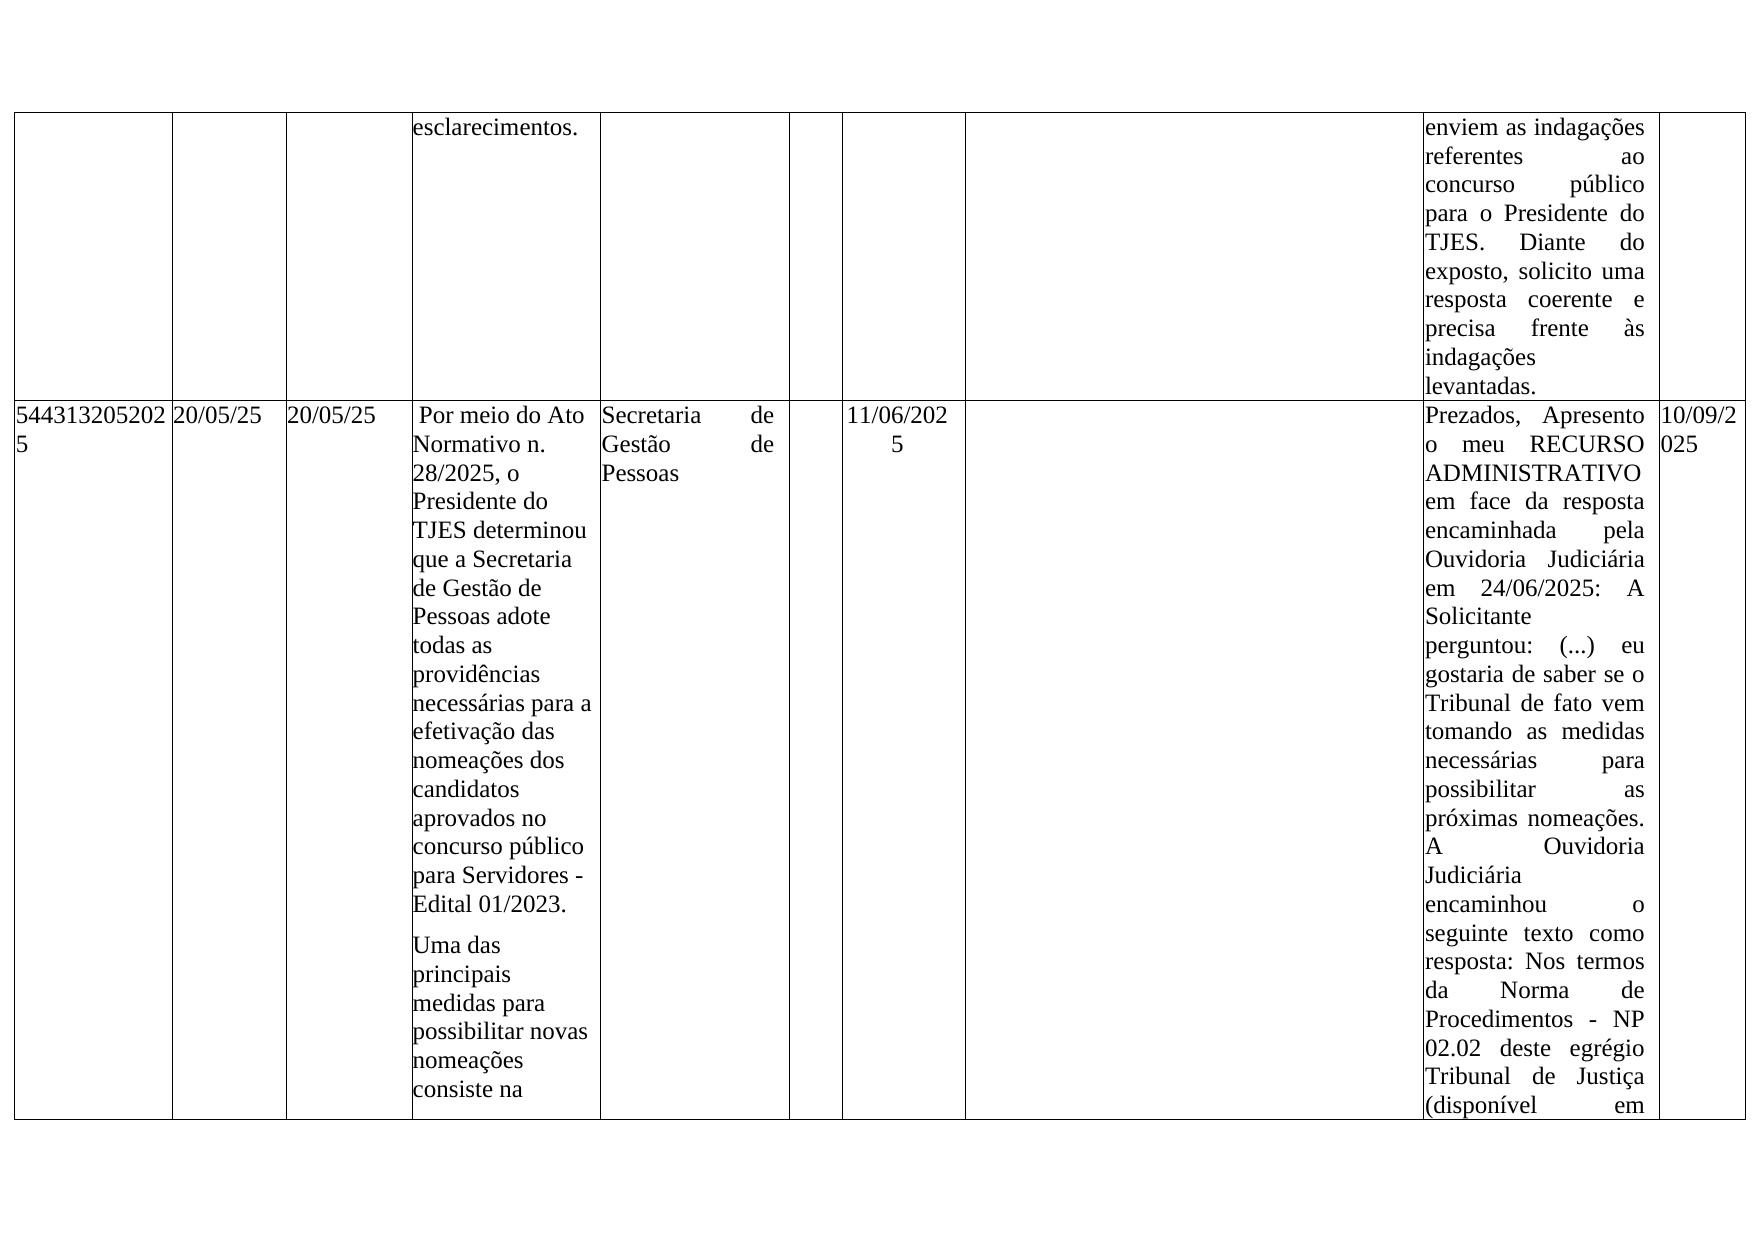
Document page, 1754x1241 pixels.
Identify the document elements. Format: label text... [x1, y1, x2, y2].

table_cell 20/05/25 [287, 401, 412, 1119]
table_cell [15, 113, 172, 399]
table_cell [1660, 113, 1745, 399]
table_cell [287, 113, 412, 399]
table_cell esclarecimentos. [413, 113, 600, 399]
table_cell Secretaria de Gestão de Pessoas [601, 401, 789, 1119]
table_cell [790, 113, 842, 399]
table_cell [966, 113, 1423, 399]
table_cell [966, 401, 1423, 1119]
table_cell Por meio do Ato Normativo n. 28/2025, o Presidente do TJES determinou que a Secretaria de Gestão de Pessoas adote todas as providências necessárias para a efetivação das nomeações dos candidatos aprovados no concurso público para Servidores - Edital 01/2023. Uma das principais medidas para possibilitar novas nomeações consiste na [413, 401, 600, 1119]
table_cell [173, 113, 286, 399]
table_cell [790, 401, 842, 1119]
table_cell 10/09/2025 [1660, 401, 1745, 1119]
table_cell [843, 113, 965, 399]
table_cell [601, 113, 789, 399]
table_cell Prezados, Apresento o meu RECURSO ADMINISTRATIVO em face da resposta encaminhada pela Ouvidoria Judiciária em 24/06/2025: A Solicitante perguntou: (...) eu gostaria de saber se o Tribunal de fato vem tomando as medidas necessárias para possibilitar as próximas nomeações. A Ouvidoria Judiciária encaminhou o seguinte texto como resposta: Nos termos da Norma de Procedimentos - NP 02.02 deste egrégio Tribunal de Justiça (disponível em [1424, 401, 1659, 1119]
table_cell enviem as indagações referentes ao concurso público para o Presidente do TJES. Diante do exposto, solicito uma resposta coerente e precisa frente às indagações levantadas. [1424, 113, 1659, 399]
table_cell 20/05/25 [173, 401, 286, 1119]
table_cell 5443132052025 [15, 401, 172, 1119]
table_cell 11/06/2025 [843, 401, 965, 1119]
